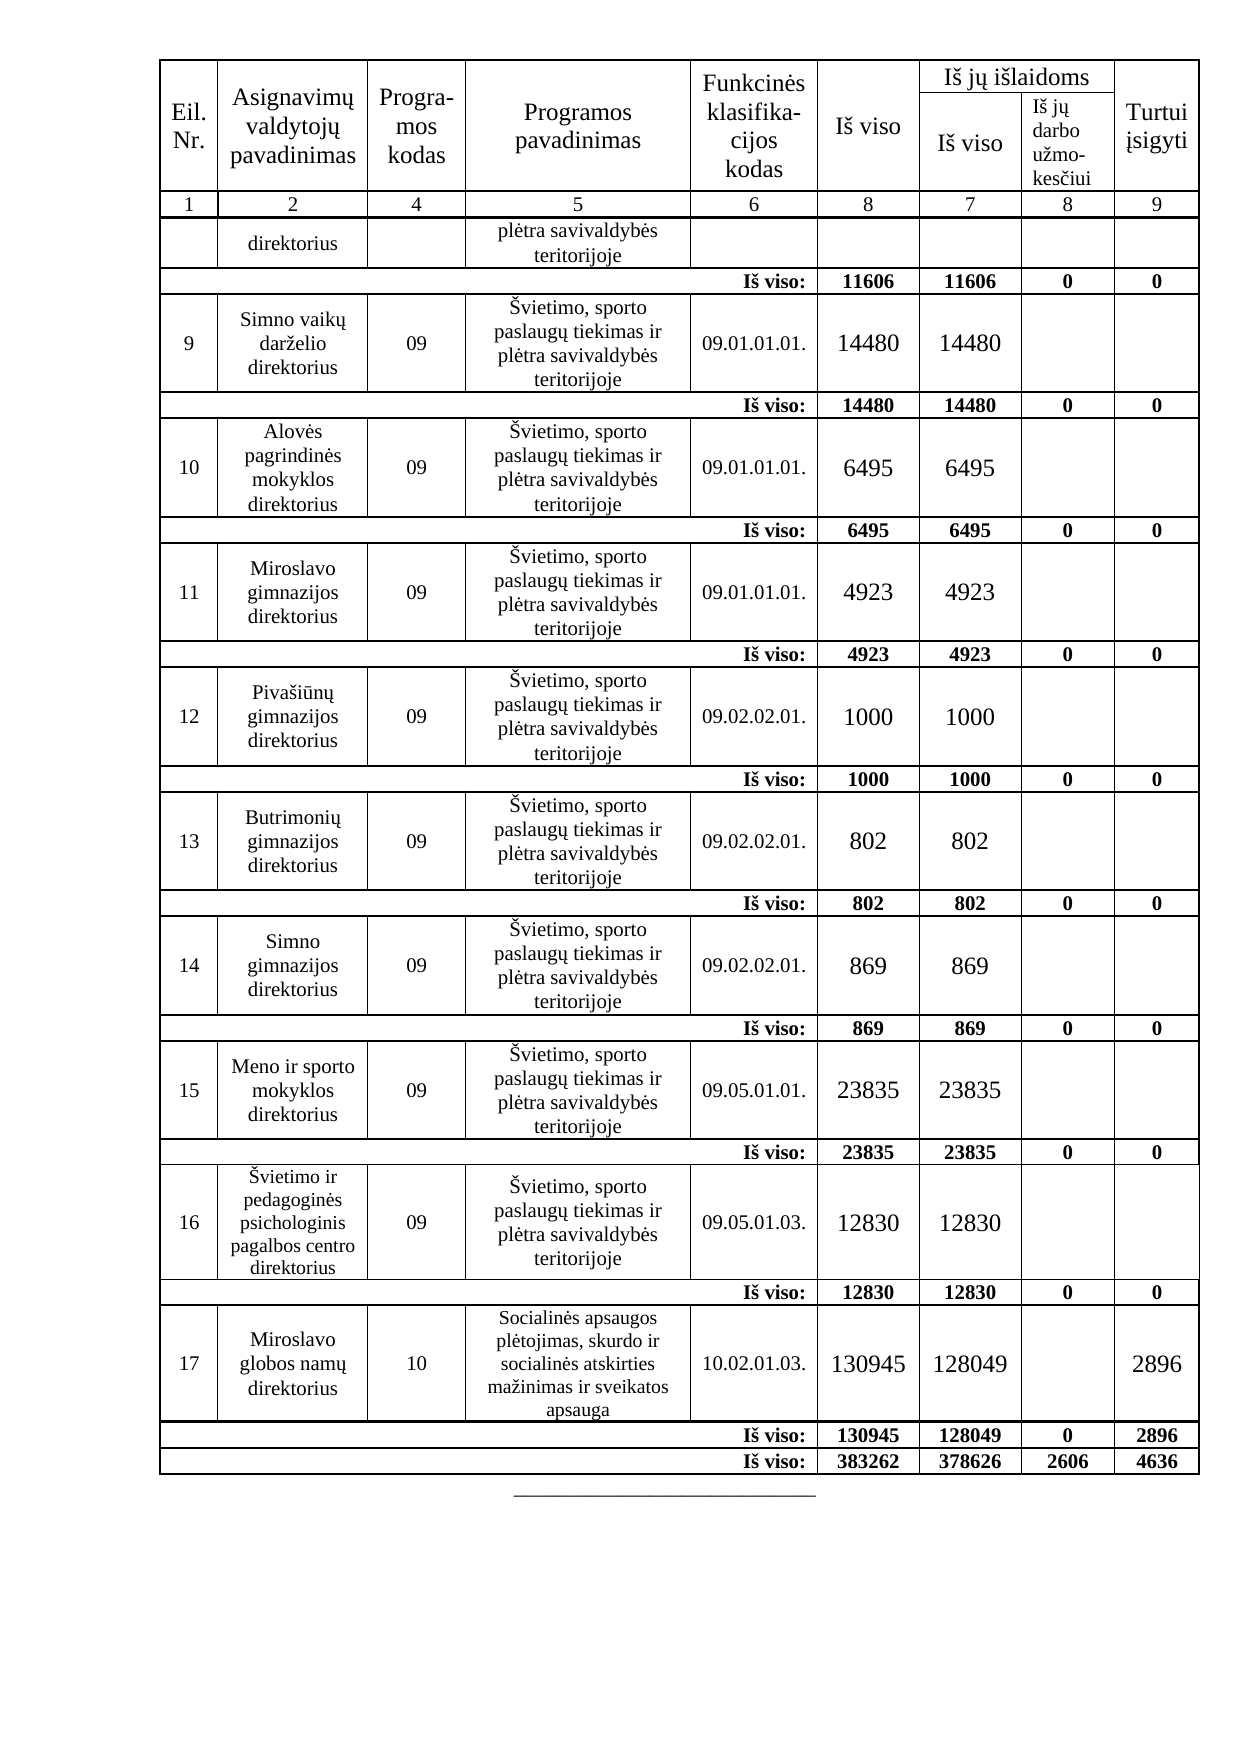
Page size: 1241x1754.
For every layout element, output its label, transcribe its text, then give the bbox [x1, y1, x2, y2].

table_cell [1115, 668, 1198, 764]
table_cell 5 [466, 192, 690, 216]
table_cell 09 [368, 793, 465, 889]
table_cell [1115, 1165, 1199, 1279]
table_cell 128049 [920, 1306, 1021, 1420]
table_cell 802 [818, 793, 919, 889]
table_cell Iš jų darbo užmo-kesčiui [1022, 93, 1114, 190]
table_cell 802 [920, 793, 1021, 889]
table_cell 1000 [920, 767, 1021, 791]
table_cell 09 [368, 1165, 465, 1279]
table_cell 11 [161, 544, 217, 640]
table_cell 14480 [818, 295, 919, 391]
table_cell 10.02.01.03. [691, 1306, 817, 1420]
table_cell 0 [1022, 767, 1114, 791]
table_cell 09 [368, 1042, 465, 1138]
table_header Progra-mos kodas [368, 61, 465, 190]
table_cell 6495 [920, 518, 1021, 542]
table_cell [920, 219, 1021, 267]
table_cell 802 [818, 891, 919, 915]
table_cell 12830 [920, 1165, 1021, 1279]
table_cell 0 [1115, 1280, 1198, 1304]
table_cell Iš viso [920, 93, 1021, 190]
table_cell [1022, 1165, 1114, 1279]
table_cell 383262 [818, 1449, 919, 1473]
table_cell [161, 219, 217, 267]
table_cell [1115, 917, 1198, 1013]
table_cell 128049 [920, 1423, 1021, 1447]
table_cell 09.01.01.01. [691, 419, 817, 516]
table_cell Iš viso: [161, 393, 817, 417]
table_cell [1022, 219, 1114, 267]
table_header Funkcinės klasifika-cijos kodas [691, 61, 817, 190]
table_cell 4923 [818, 544, 919, 640]
table_cell Švietimo, sporto paslaugų tiekimas ir plėtra savivaldybės teritorijoje [466, 793, 690, 889]
table_cell Švietimo, sporto paslaugų tiekimas ir plėtra savivaldybės teritorijoje [466, 668, 690, 764]
table_cell 869 [818, 917, 919, 1013]
table_cell 0 [1115, 269, 1198, 293]
table_cell 16 [161, 1165, 217, 1279]
table_cell Švietimo, sporto paslaugų tiekimas ir plėtra savivaldybės teritorijoje [466, 295, 690, 391]
table_cell Švietimo, sporto paslaugų tiekimas ir plėtra savivaldybės teritorijoje [466, 544, 690, 640]
table_cell 09 [368, 544, 465, 640]
table_cell 0 [1022, 269, 1114, 293]
table_cell Pivašiūnų gimnazijos direktorius [218, 668, 367, 764]
table_cell Iš viso: [161, 891, 817, 915]
table_cell Švietimo, sporto paslaugų tiekimas ir plėtra savivaldybės teritorijoje [466, 1165, 690, 1279]
table_cell 23835 [818, 1140, 919, 1164]
table_cell 0 [1022, 518, 1114, 542]
table_cell 09 [368, 419, 465, 516]
table_cell [1115, 793, 1198, 889]
table_cell 9 [161, 295, 217, 391]
table_cell 1000 [818, 767, 919, 791]
table_header Eil. Nr. [161, 61, 217, 190]
table_cell Švietimo, sporto paslaugų tiekimas ir plėtra savivaldybės teritorijoje [466, 1042, 690, 1138]
table_cell 4923 [818, 642, 919, 666]
table_cell Iš viso: [161, 1140, 817, 1164]
table_cell 1000 [920, 668, 1021, 764]
table_cell 4 [368, 192, 465, 216]
table_cell 1000 [818, 668, 919, 764]
table_cell Švietimo ir pedagoginės psichologinis pagalbos centro direktorius [218, 1165, 367, 1279]
table_cell 7 [920, 192, 1021, 216]
table_cell 869 [920, 1016, 1021, 1039]
table_cell 802 [920, 891, 1021, 915]
table_cell 4636 [1115, 1449, 1198, 1473]
table_cell 0 [1115, 518, 1198, 542]
table_cell 23835 [818, 1042, 919, 1138]
table_cell 14 [161, 917, 217, 1013]
table_cell [1022, 419, 1114, 516]
table_cell 12830 [920, 1280, 1021, 1304]
table_cell 6 [691, 192, 817, 216]
table_cell 6495 [818, 518, 919, 542]
table_cell 0 [1115, 1140, 1198, 1164]
table_cell 14480 [818, 393, 919, 417]
table_cell 15 [161, 1042, 217, 1138]
table_cell 23835 [920, 1042, 1021, 1138]
table_cell 2896 [1115, 1306, 1198, 1420]
table_cell Iš viso: [161, 269, 817, 293]
table_cell 130945 [818, 1423, 919, 1447]
table_cell Miroslavo globos namų direktorius [218, 1306, 367, 1420]
table_cell 10 [161, 419, 217, 516]
table_cell [1022, 1306, 1114, 1420]
table_cell 09.05.01.01. [691, 1042, 817, 1138]
table_cell [1022, 544, 1114, 640]
table_cell 4923 [920, 544, 1021, 640]
table_cell 2 [219, 192, 367, 216]
table_cell [1022, 295, 1114, 391]
table_cell Iš viso: [161, 1280, 817, 1304]
table_cell 9 [1115, 192, 1198, 216]
text _____________________________ [148, 1475, 1181, 1499]
table_cell Simno gimnazijos direktorius [218, 917, 367, 1013]
table_cell [1115, 295, 1198, 391]
table_cell 1 [161, 192, 217, 216]
table_cell 6495 [818, 419, 919, 516]
table_cell 0 [1022, 891, 1114, 915]
table_cell 0 [1022, 1423, 1114, 1447]
table_cell 6495 [920, 419, 1021, 516]
table_cell 11606 [920, 269, 1021, 293]
table_cell Iš viso: [161, 767, 817, 791]
table_cell 0 [1115, 767, 1198, 791]
table_cell 12830 [818, 1165, 919, 1279]
table_cell 0 [1115, 891, 1198, 915]
table_cell 0 [1115, 393, 1198, 417]
table_cell [818, 219, 919, 267]
table_cell 8 [818, 192, 919, 216]
table_cell [1022, 793, 1114, 889]
table_cell Meno ir sporto mokyklos direktorius [218, 1042, 367, 1138]
table_cell 13 [161, 793, 217, 889]
table_cell [1115, 544, 1198, 640]
table_cell 09.05.01.03. [691, 1165, 817, 1279]
table_cell 869 [920, 917, 1021, 1013]
table_cell 09 [368, 295, 465, 391]
table_cell 0 [1022, 1016, 1114, 1039]
table_cell Iš viso: [161, 1016, 817, 1039]
table_cell 09.01.01.01. [691, 295, 817, 391]
table_cell 23835 [920, 1140, 1021, 1164]
table_header Iš viso [818, 61, 919, 190]
table_cell Švietimo, sporto paslaugų tiekimas ir plėtra savivaldybės teritorijoje [466, 917, 690, 1013]
table_cell 8 [1022, 192, 1114, 216]
table_cell 09.02.02.01. [691, 668, 817, 764]
table_cell 0 [1115, 642, 1198, 666]
table_cell 09.01.01.01. [691, 544, 817, 640]
table_cell 2606 [1022, 1449, 1114, 1473]
table_cell Alovės pagrindinės mokyklos direktorius [218, 419, 367, 516]
table_cell [1115, 1042, 1198, 1138]
table_cell 0 [1115, 1016, 1198, 1039]
table_header Asignavimų valdytojų pavadinimas [218, 61, 367, 190]
table_cell 378626 [920, 1449, 1021, 1473]
table_cell Iš viso: [161, 1449, 817, 1473]
table_cell 2896 [1115, 1423, 1198, 1447]
table_cell direktorius [218, 219, 367, 267]
table_cell Iš viso: [161, 518, 817, 542]
table_cell [1022, 1042, 1114, 1138]
table_cell 09 [368, 917, 465, 1013]
table_cell [691, 219, 817, 267]
table_cell 0 [1022, 1140, 1114, 1164]
table_cell 17 [161, 1306, 217, 1420]
table_cell 09.02.02.01. [691, 917, 817, 1013]
table_cell Miroslavo gimnazijos direktorius [218, 544, 367, 640]
table_cell plėtra savivaldybės teritorijoje [466, 219, 690, 267]
table_cell Iš viso: [161, 1423, 817, 1447]
table_cell 0 [1022, 1280, 1114, 1304]
table_header Programos pavadinimas [466, 61, 690, 190]
table_cell 130945 [818, 1306, 919, 1420]
table_cell [368, 219, 465, 267]
table_cell [1115, 219, 1198, 267]
table_cell 09.02.02.01. [691, 793, 817, 889]
table_cell 11606 [818, 269, 919, 293]
table_cell 0 [1022, 393, 1114, 417]
table_cell 12 [161, 668, 217, 764]
table_header Iš jų išlaidoms [920, 61, 1114, 92]
table_cell Iš viso: [161, 642, 817, 666]
table_cell 10 [368, 1306, 465, 1420]
table_cell [1022, 917, 1114, 1013]
table_cell Švietimo, sporto paslaugų tiekimas ir plėtra savivaldybės teritorijoje [466, 419, 690, 516]
table_cell 09 [368, 668, 465, 764]
table_cell 869 [818, 1016, 919, 1039]
table_cell [1022, 668, 1114, 764]
table_cell Butrimonių gimnazijos direktorius [218, 793, 367, 889]
table_cell 14480 [920, 295, 1021, 391]
table_cell 14480 [920, 393, 1021, 417]
table_cell Socialinės apsaugos plėtojimas, skurdo ir socialinės atskirties mažinimas ir sveikatos apsauga [466, 1306, 690, 1420]
table_header Turtui įsigyti [1115, 61, 1198, 190]
table_cell [1115, 419, 1198, 516]
table_cell 0 [1022, 642, 1114, 666]
table_cell 4923 [920, 642, 1021, 666]
table_cell 12830 [818, 1280, 919, 1304]
table_cell Simno vaikų darželio direktorius [218, 295, 367, 391]
